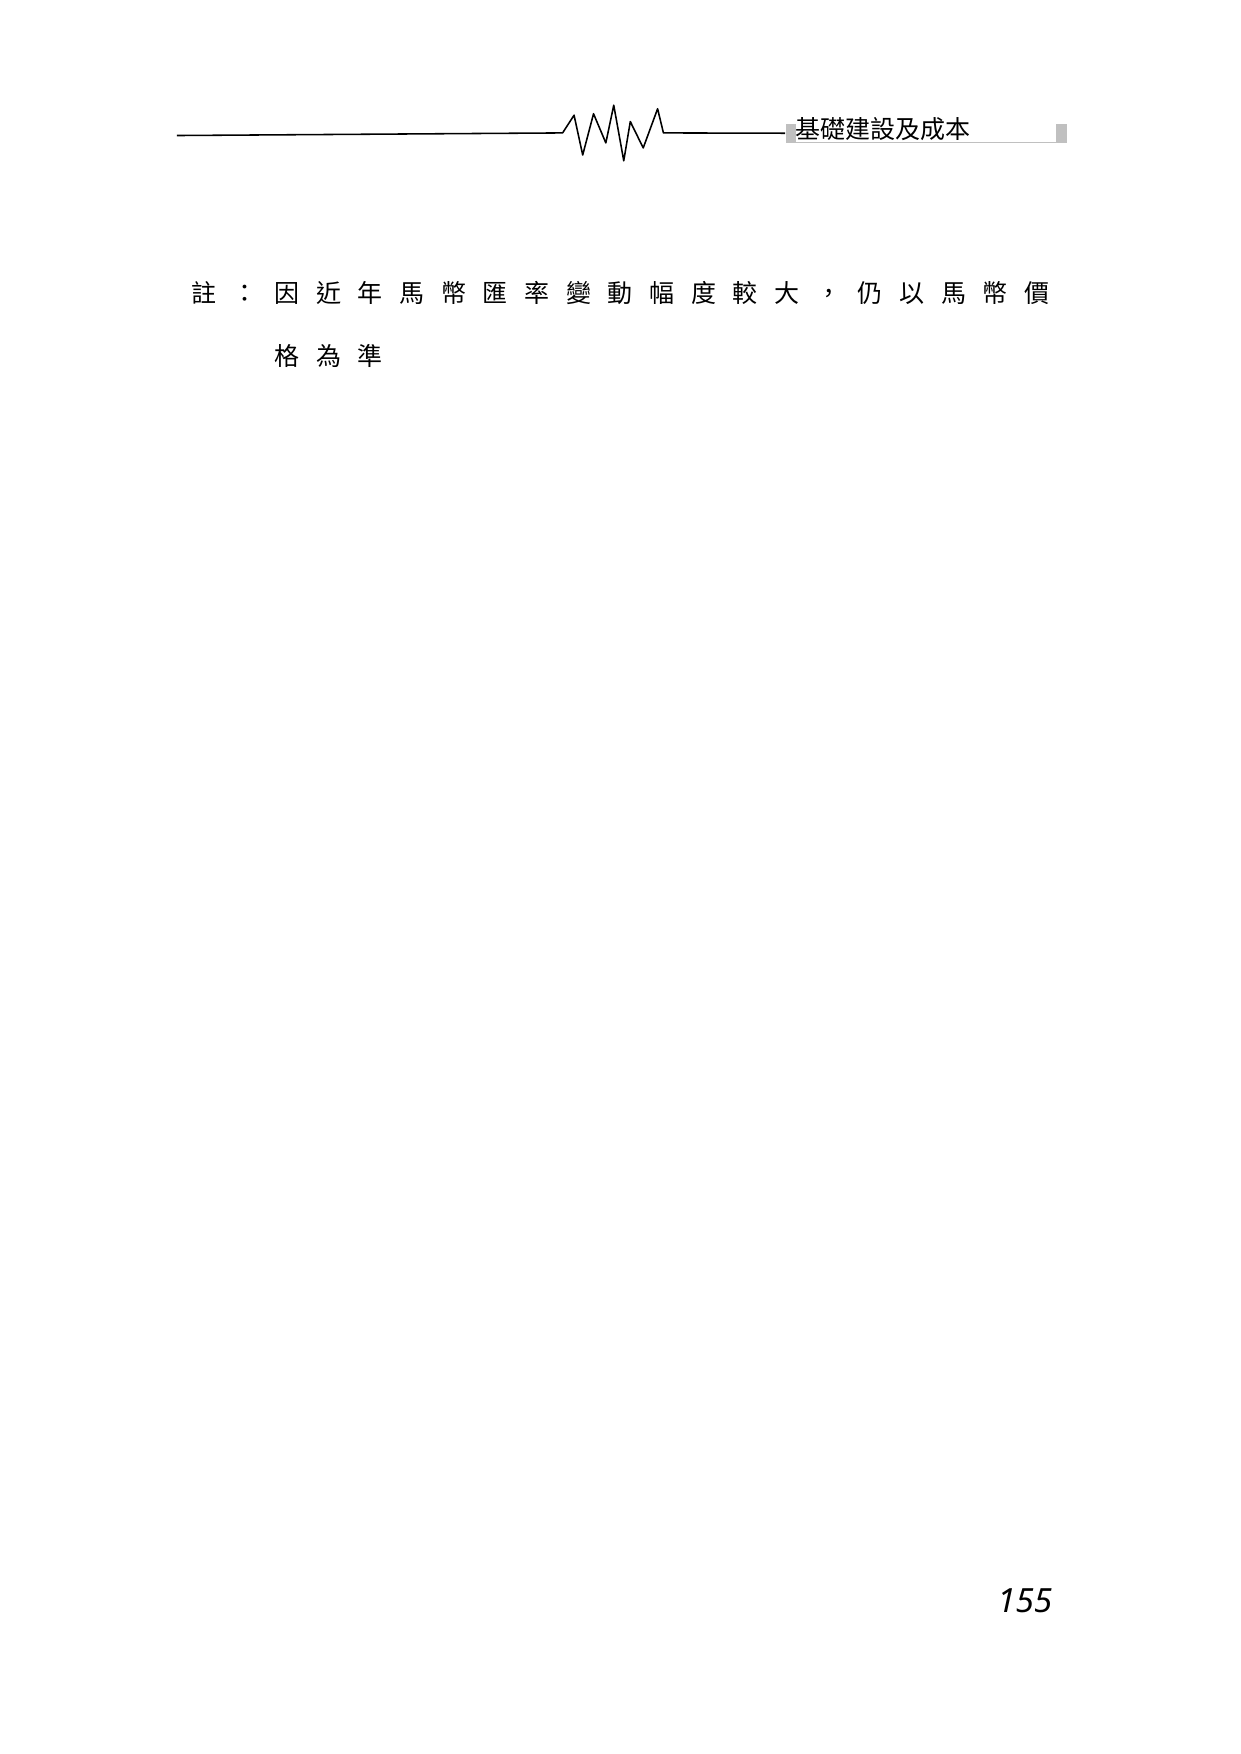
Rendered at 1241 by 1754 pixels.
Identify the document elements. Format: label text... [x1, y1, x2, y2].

text 註：因近年馬幣匯率變動幅度較大，仍以馬幣價格為準 [183, 250, 1058, 375]
